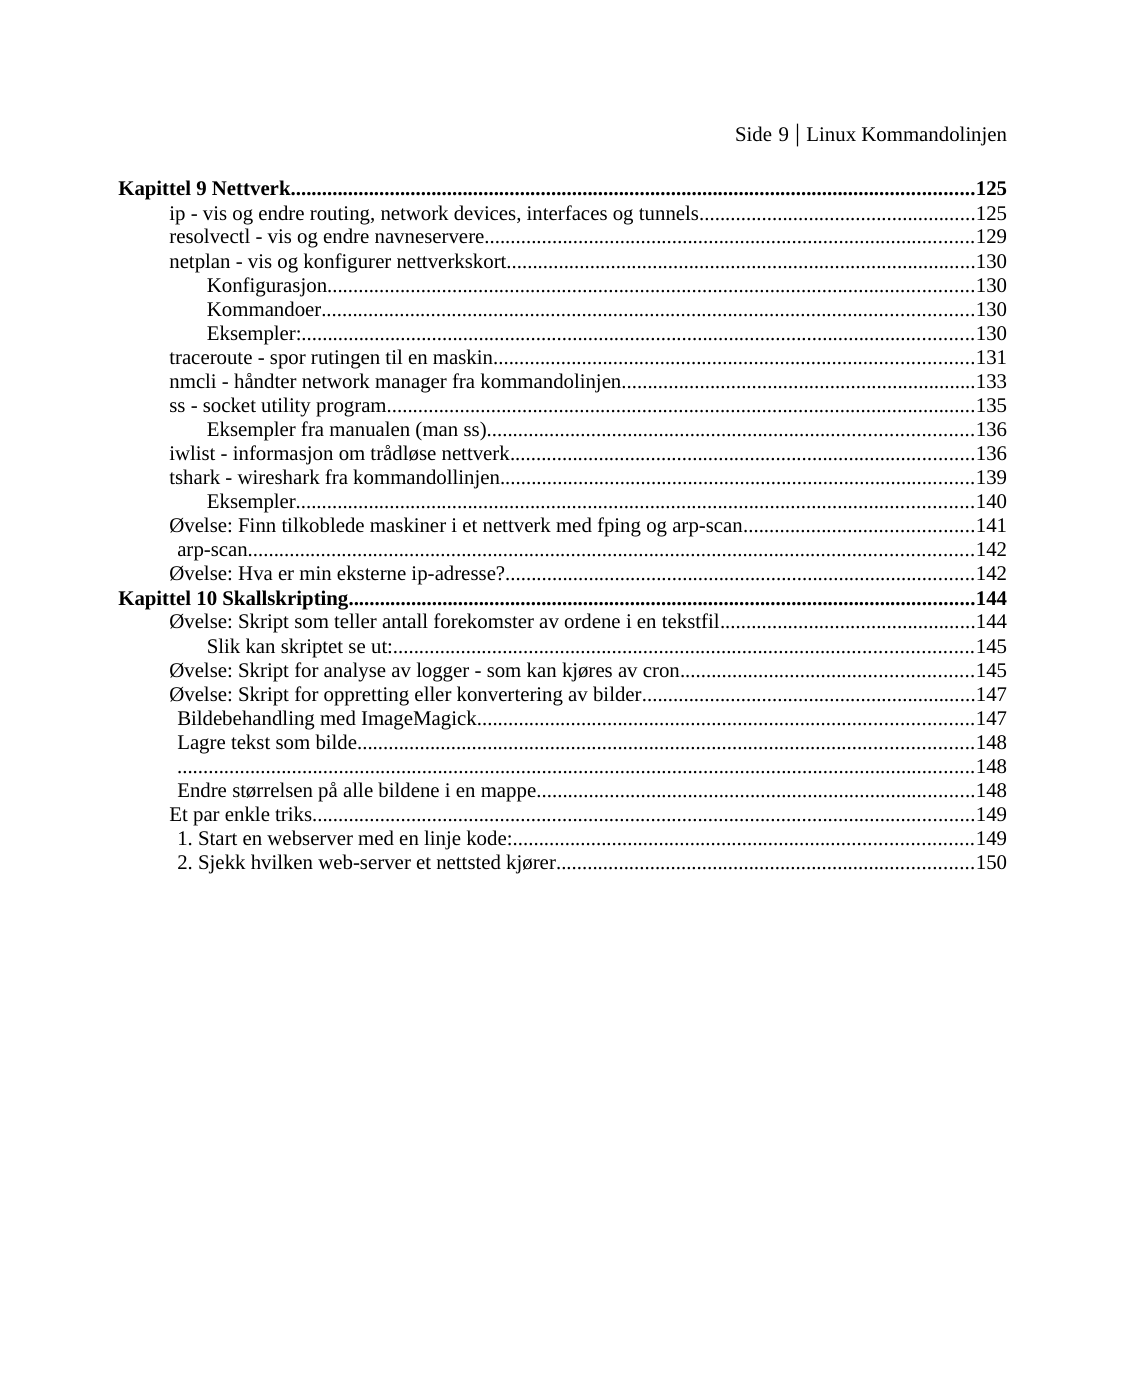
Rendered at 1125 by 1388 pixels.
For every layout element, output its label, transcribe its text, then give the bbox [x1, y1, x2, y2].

text  Øvelse: Skript som teller antall forekomster av ordene i en tekstfil 144 [148, 609, 1007, 633]
text  iwlist - informasjon om trådløse nettverk 136 [148, 441, 1007, 465]
text  nmcli - håndter network manager fra kommandolinjen 133 [148, 369, 1007, 393]
text  tshark - wireshark fra kommandollinjen 139 [148, 465, 1007, 489]
text Konfigurasjon 130 [207, 273, 1007, 297]
text  Øvelse: Finn tilkoblede maskiner i et nettverk med fping og arp-scan 141 [148, 513, 1007, 537]
text 1. Start en webserver med en linje kode: 149 [177, 826, 1007, 850]
text Eksempler fra manualen (man ss) 136 [207, 417, 1007, 441]
text Kapittel 10 Skallskripting 144 [118, 585, 1007, 609]
text  Et par enkle triks 149 [148, 802, 1007, 826]
text  ss - socket utility program 135 [148, 393, 1007, 417]
text Endre størrelsen på alle bildene i en mappe 148 [177, 778, 1007, 802]
text Slik kan skriptet se ut: 145 [207, 633, 1007, 658]
text  resolvectl - vis og endre navneservere 129 [148, 224, 1007, 248]
text  Øvelse: Hva er min eksterne ip-adresse? 142 [148, 561, 1007, 585]
text  ip - vis og endre routing, network devices, interfaces og tunnels 125 [148, 200, 1007, 224]
text Kapittel 9 Nettverk 125 [118, 176, 1007, 200]
text Bildebehandling med ImageMagick 147 [177, 706, 1007, 730]
text  Øvelse: Skript for oppretting eller konvertering av bilder 147 [148, 682, 1007, 706]
text Lagre tekst som bilde 148 [177, 730, 1007, 754]
text arp-scan 142 [177, 537, 1007, 561]
text Eksempler 140 [207, 489, 1007, 513]
text 148 [177, 754, 1007, 778]
text 2. Sjekk hvilken web-server et nettsted kjører 150 [177, 850, 1007, 874]
text Kommandoer 130 [207, 297, 1007, 321]
text  traceroute - spor rutingen til en maskin 131 [148, 345, 1007, 369]
text  netplan - vis og konfigurer nettverkskort 130 [148, 248, 1007, 273]
text Eksempler: 130 [207, 321, 1007, 345]
text  Øvelse: Skript for analyse av logger - som kan kjøres av cron 145 [148, 658, 1007, 682]
